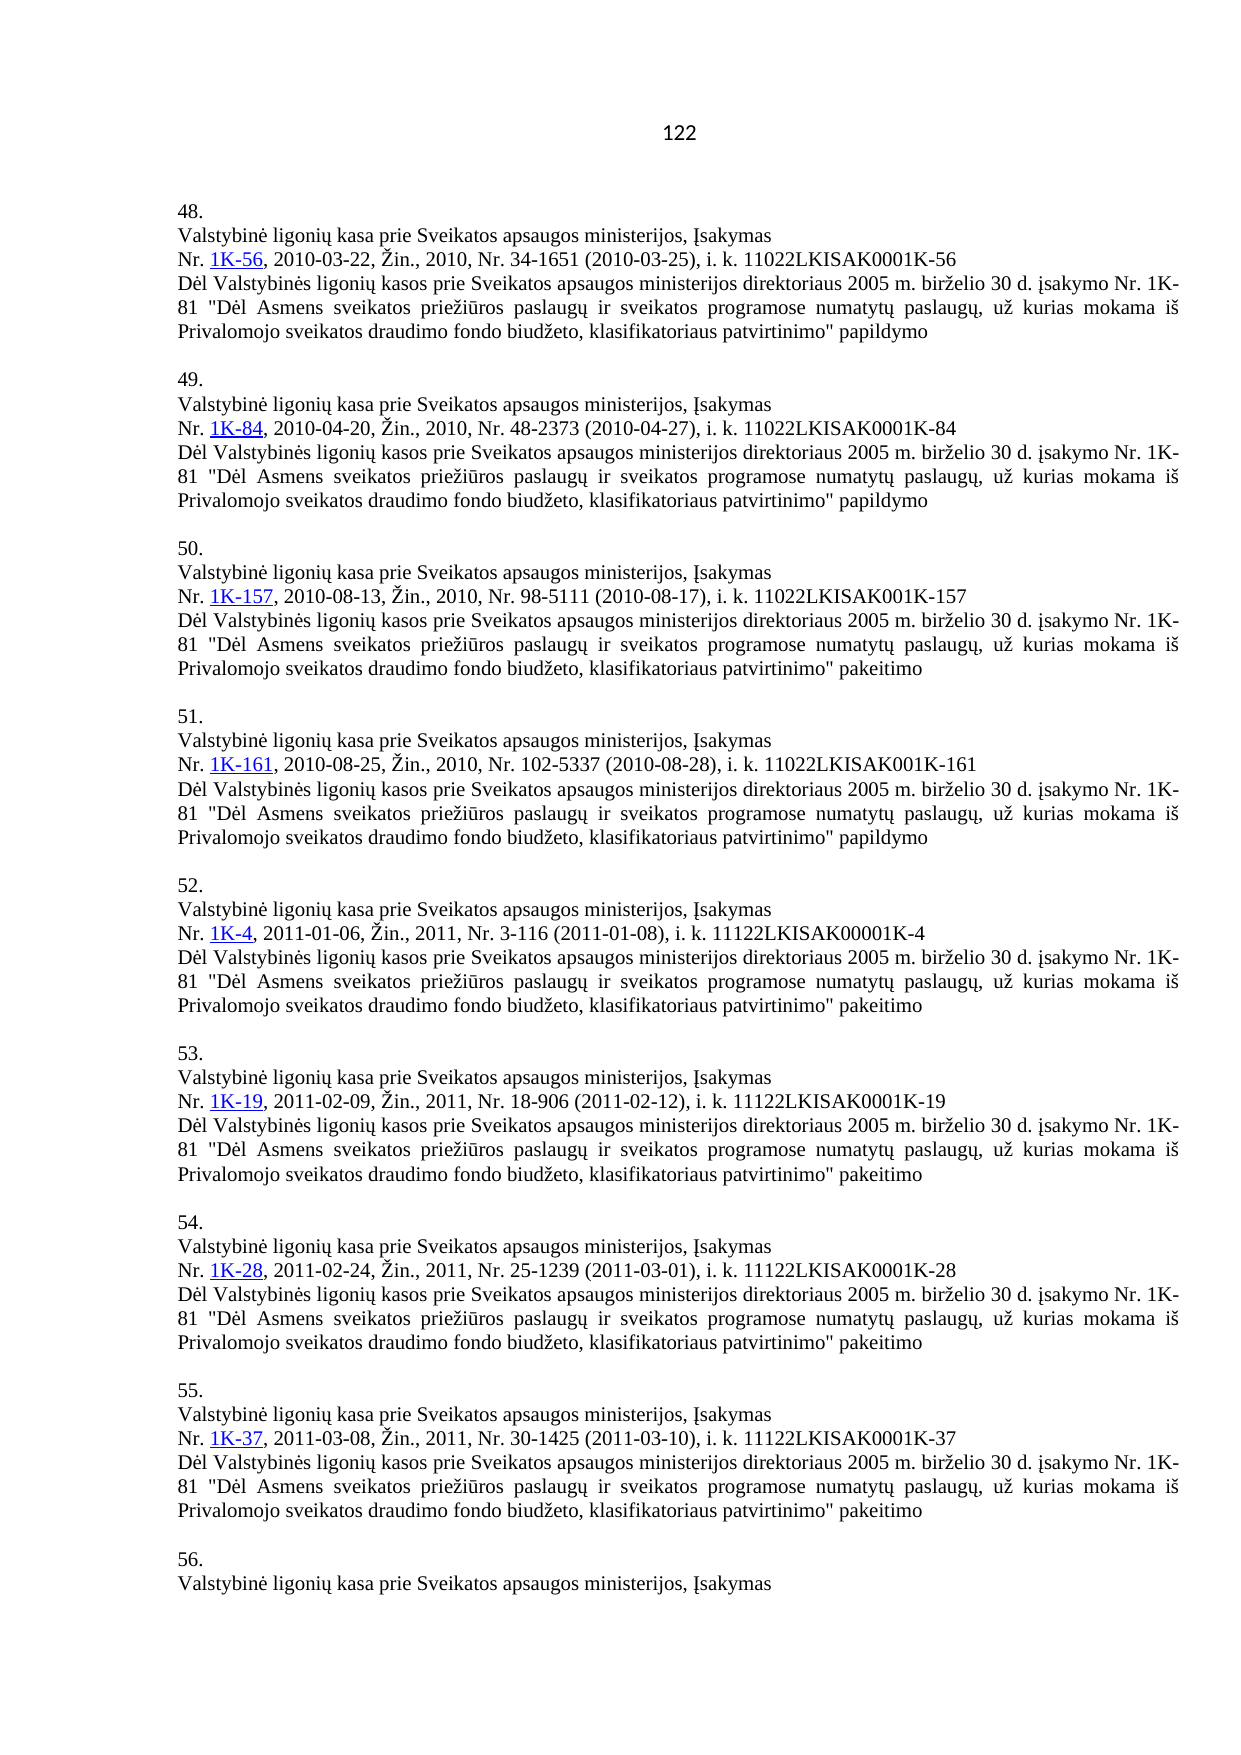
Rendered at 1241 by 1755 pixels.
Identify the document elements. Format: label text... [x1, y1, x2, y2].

text 49. [177, 367, 1181, 391]
text 53. [177, 1041, 1181, 1065]
text Dėl Valstybinės ligonių kasos prie Sveikatos apsaugos ministerijos direktoriaus 2005 m. birželio 30 d. įsakymo Nr. 1K-81 "Dėl Asmens sveikatos priežiūros paslaugų ir sveikatos programose numatytų paslaugų, už kurias mokama iš Privalomojo sveikatos draudimo fondo biudžeto, klasifikatoriaus patvirtinimo" papildymo [177, 271, 1181, 343]
text 48. [177, 199, 1181, 223]
text Dėl Valstybinės ligonių kasos prie Sveikatos apsaugos ministerijos direktoriaus 2005 m. birželio 30 d. įsakymo Nr. 1K-81 "Dėl Asmens sveikatos priežiūros paslaugų ir sveikatos programose numatytų paslaugų, už kurias mokama iš Privalomojo sveikatos draudimo fondo biudžeto, klasifikatoriaus patvirtinimo" pakeitimo [177, 945, 1181, 1017]
text Nr. 1K-84, 2010-04-20, Žin., 2010, Nr. 48-2373 (2010-04-27), i. k. 11022LKISAK0001K-84 [177, 416, 1181, 439]
text 55. [177, 1378, 1181, 1402]
text Nr. 1K-37, 2011-03-08, Žin., 2011, Nr. 30-1425 (2011-03-10), i. k. 11122LKISAK0001K-37 [177, 1426, 1181, 1450]
text Dėl Valstybinės ligonių kasos prie Sveikatos apsaugos ministerijos direktoriaus 2005 m. birželio 30 d. įsakymo Nr. 1K-81 "Dėl Asmens sveikatos priežiūros paslaugų ir sveikatos programose numatytų paslaugų, už kurias mokama iš Privalomojo sveikatos draudimo fondo biudžeto, klasifikatoriaus patvirtinimo" papildymo [177, 776, 1181, 849]
text 51. [177, 704, 1181, 728]
text Valstybinė ligonių kasa prie Sveikatos apsaugos ministerijos, Įsakymas [177, 1065, 1181, 1089]
text 52. [177, 873, 1181, 897]
text Nr. 1K-157, 2010-08-13, Žin., 2010, Nr. 98-5111 (2010-08-17), i. k. 11022LKISAK001K-157 [177, 584, 1181, 608]
text Nr. 1K-28, 2011-02-24, Žin., 2011, Nr. 25-1239 (2011-03-01), i. k. 11122LKISAK0001K-28 [177, 1258, 1181, 1282]
text Nr. 1K-19, 2011-02-09, Žin., 2011, Nr. 18-906 (2011-02-12), i. k. 11122LKISAK0001K-19 [177, 1089, 1181, 1113]
text Dėl Valstybinės ligonių kasos prie Sveikatos apsaugos ministerijos direktoriaus 2005 m. birželio 30 d. įsakymo Nr. 1K-81 "Dėl Asmens sveikatos priežiūros paslaugų ir sveikatos programose numatytų paslaugų, už kurias mokama iš Privalomojo sveikatos draudimo fondo biudžeto, klasifikatoriaus patvirtinimo" pakeitimo [177, 1113, 1181, 1186]
text 56. [177, 1546, 1181, 1571]
text Valstybinė ligonių kasa prie Sveikatos apsaugos ministerijos, Įsakymas [177, 560, 1181, 584]
text Dėl Valstybinės ligonių kasos prie Sveikatos apsaugos ministerijos direktoriaus 2005 m. birželio 30 d. įsakymo Nr. 1K-81 "Dėl Asmens sveikatos priežiūros paslaugų ir sveikatos programose numatytų paslaugų, už kurias mokama iš Privalomojo sveikatos draudimo fondo biudžeto, klasifikatoriaus patvirtinimo" pakeitimo [177, 608, 1181, 680]
text 54. [177, 1209, 1181, 1234]
text Valstybinė ligonių kasa prie Sveikatos apsaugos ministerijos, Įsakymas [177, 1234, 1181, 1258]
text Valstybinė ligonių kasa prie Sveikatos apsaugos ministerijos, Įsakymas [177, 391, 1181, 416]
text Valstybinė ligonių kasa prie Sveikatos apsaugos ministerijos, Įsakymas [177, 897, 1181, 921]
text 50. [177, 536, 1181, 560]
text Valstybinė ligonių kasa prie Sveikatos apsaugos ministerijos, Įsakymas [177, 1402, 1181, 1426]
text Valstybinė ligonių kasa prie Sveikatos apsaugos ministerijos, Įsakymas [177, 1571, 1181, 1594]
text Valstybinė ligonių kasa prie Sveikatos apsaugos ministerijos, Įsakymas [177, 728, 1181, 752]
text Dėl Valstybinės ligonių kasos prie Sveikatos apsaugos ministerijos direktoriaus 2005 m. birželio 30 d. įsakymo Nr. 1K-81 "Dėl Asmens sveikatos priežiūros paslaugų ir sveikatos programose numatytų paslaugų, už kurias mokama iš Privalomojo sveikatos draudimo fondo biudžeto, klasifikatoriaus patvirtinimo" papildymo [177, 439, 1181, 512]
text Nr. 1K-4, 2011-01-06, Žin., 2011, Nr. 3-116 (2011-01-08), i. k. 11122LKISAK00001K-4 [177, 921, 1181, 945]
text Valstybinė ligonių kasa prie Sveikatos apsaugos ministerijos, Įsakymas [177, 223, 1181, 247]
text Dėl Valstybinės ligonių kasos prie Sveikatos apsaugos ministerijos direktoriaus 2005 m. birželio 30 d. įsakymo Nr. 1K-81 "Dėl Asmens sveikatos priežiūros paslaugų ir sveikatos programose numatytų paslaugų, už kurias mokama iš Privalomojo sveikatos draudimo fondo biudžeto, klasifikatoriaus patvirtinimo" pakeitimo [177, 1282, 1181, 1354]
text Nr. 1K-56, 2010-03-22, Žin., 2010, Nr. 34-1651 (2010-03-25), i. k. 11022LKISAK0001K-56 [177, 247, 1181, 271]
text Nr. 1K-161, 2010-08-25, Žin., 2010, Nr. 102-5337 (2010-08-28), i. k. 11022LKISAK001K-161 [177, 752, 1181, 776]
text Dėl Valstybinės ligonių kasos prie Sveikatos apsaugos ministerijos direktoriaus 2005 m. birželio 30 d. įsakymo Nr. 1K-81 "Dėl Asmens sveikatos priežiūros paslaugų ir sveikatos programose numatytų paslaugų, už kurias mokama iš Privalomojo sveikatos draudimo fondo biudžeto, klasifikatoriaus patvirtinimo" pakeitimo [177, 1450, 1181, 1522]
